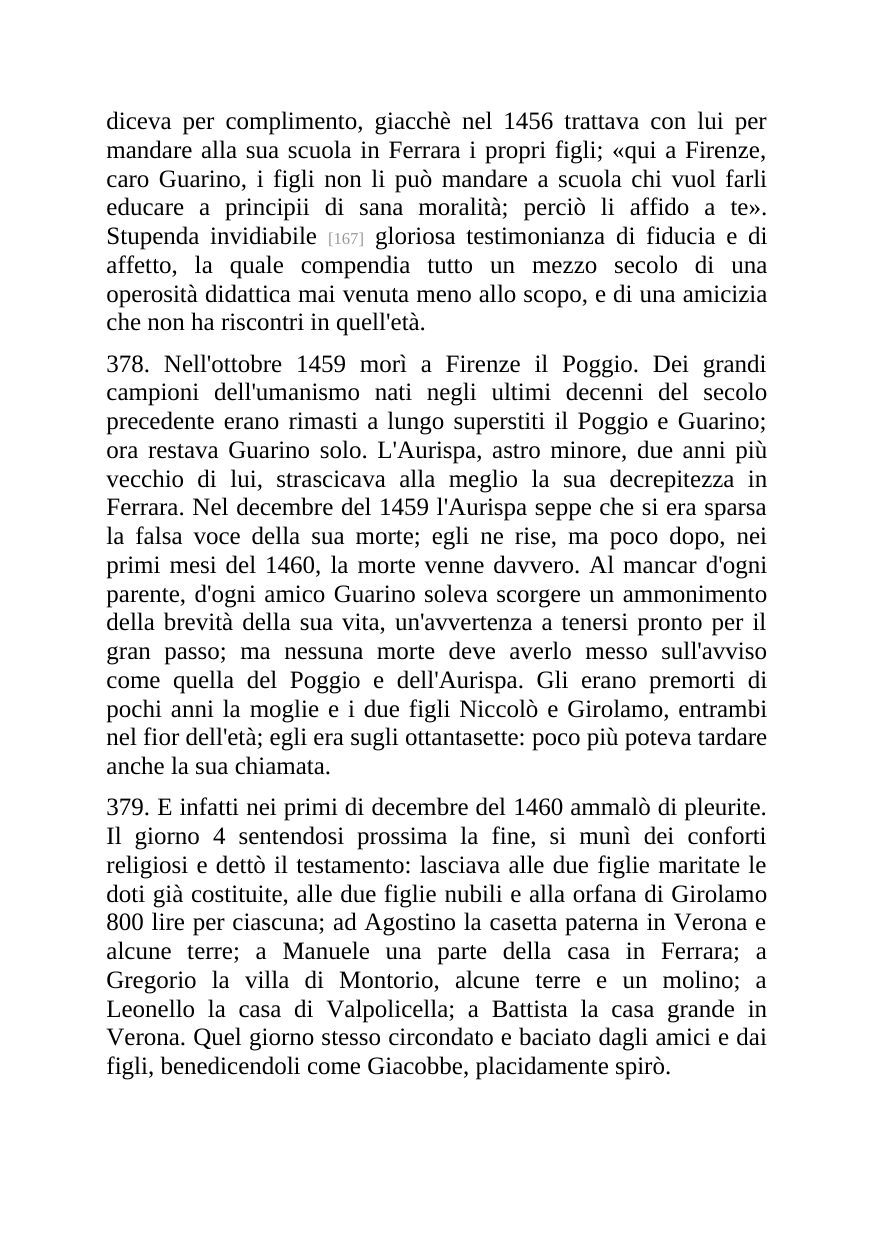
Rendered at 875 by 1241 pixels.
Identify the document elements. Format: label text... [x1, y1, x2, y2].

text diceva per complimento, giacchè nel 1456 trattava con lui per mandare alla sua scuola in Ferrara i propri figli; «qui a Firenze, caro Guarino, i figli non li può mandare a scuola chi vuol farli educare a principii di sana moralità; perciò li affido a te». Stupenda invidiabile [167] gloriosa testimonianza di fiducia e di affetto, la quale compendia tutto un mezzo secolo di una operosità didattica mai venuta meno allo scopo, e di una amicizia che non ha riscontri in quell'età. [106, 106, 768, 336]
text 379. E infatti nei primi di decembre del 1460 ammalò di pleurite. Il giorno 4 sentendosi prossima la fine, si munì dei conforti religiosi e dettò il testamento: lasciava alle due figlie maritate le doti già costituite, alle due figlie nubili e alla orfana di Girolamo 800 lire per ciascuna; ad Agostino la casetta paterna in Verona e alcune terre; a Manuele una parte della casa in Ferrara; a Gregorio la villa di Montorio, alcune terre e un molino; a Leonello la casa di Valpolicella; a Battista la casa grande in Verona. Quel giorno stesso circondato e baciato dagli amici e dai figli, benedicendoli come Giacobbe, placidamente spirò. [106, 792, 768, 1080]
text 378. Nell'ottobre 1459 morì a Firenze il Poggio. Dei grandi campioni dell'umanismo nati negli ultimi decenni del secolo precedente erano rimasti a lungo superstiti il Poggio e Guarino; ora restava Guarino solo. L'Aurispa, astro minore, due anni più vecchio di lui, strascicava alla meglio la sua decrepitezza in Ferrara. Nel decembre del 1459 l'Aurispa seppe che si era sparsa la falsa voce della sua morte; egli ne rise, ma poco dopo, nei primi mesi del 1460, la morte venne davvero. Al mancar d'ogni parente, d'ogni amico Guarino soleva scorgere un ammonimento della brevità della sua vita, un'avvertenza a tenersi pronto per il gran passo; ma nessuna morte deve averlo messo sull'avviso come quella del Poggio e dell'Aurispa. Gli erano premorti di pochi anni la moglie e i due figli Niccolò e Girolamo, entrambi nel fior dell'età; egli era sugli ottantasette: poco più poteva tardare anche la sua chiamata. [106, 349, 768, 780]
